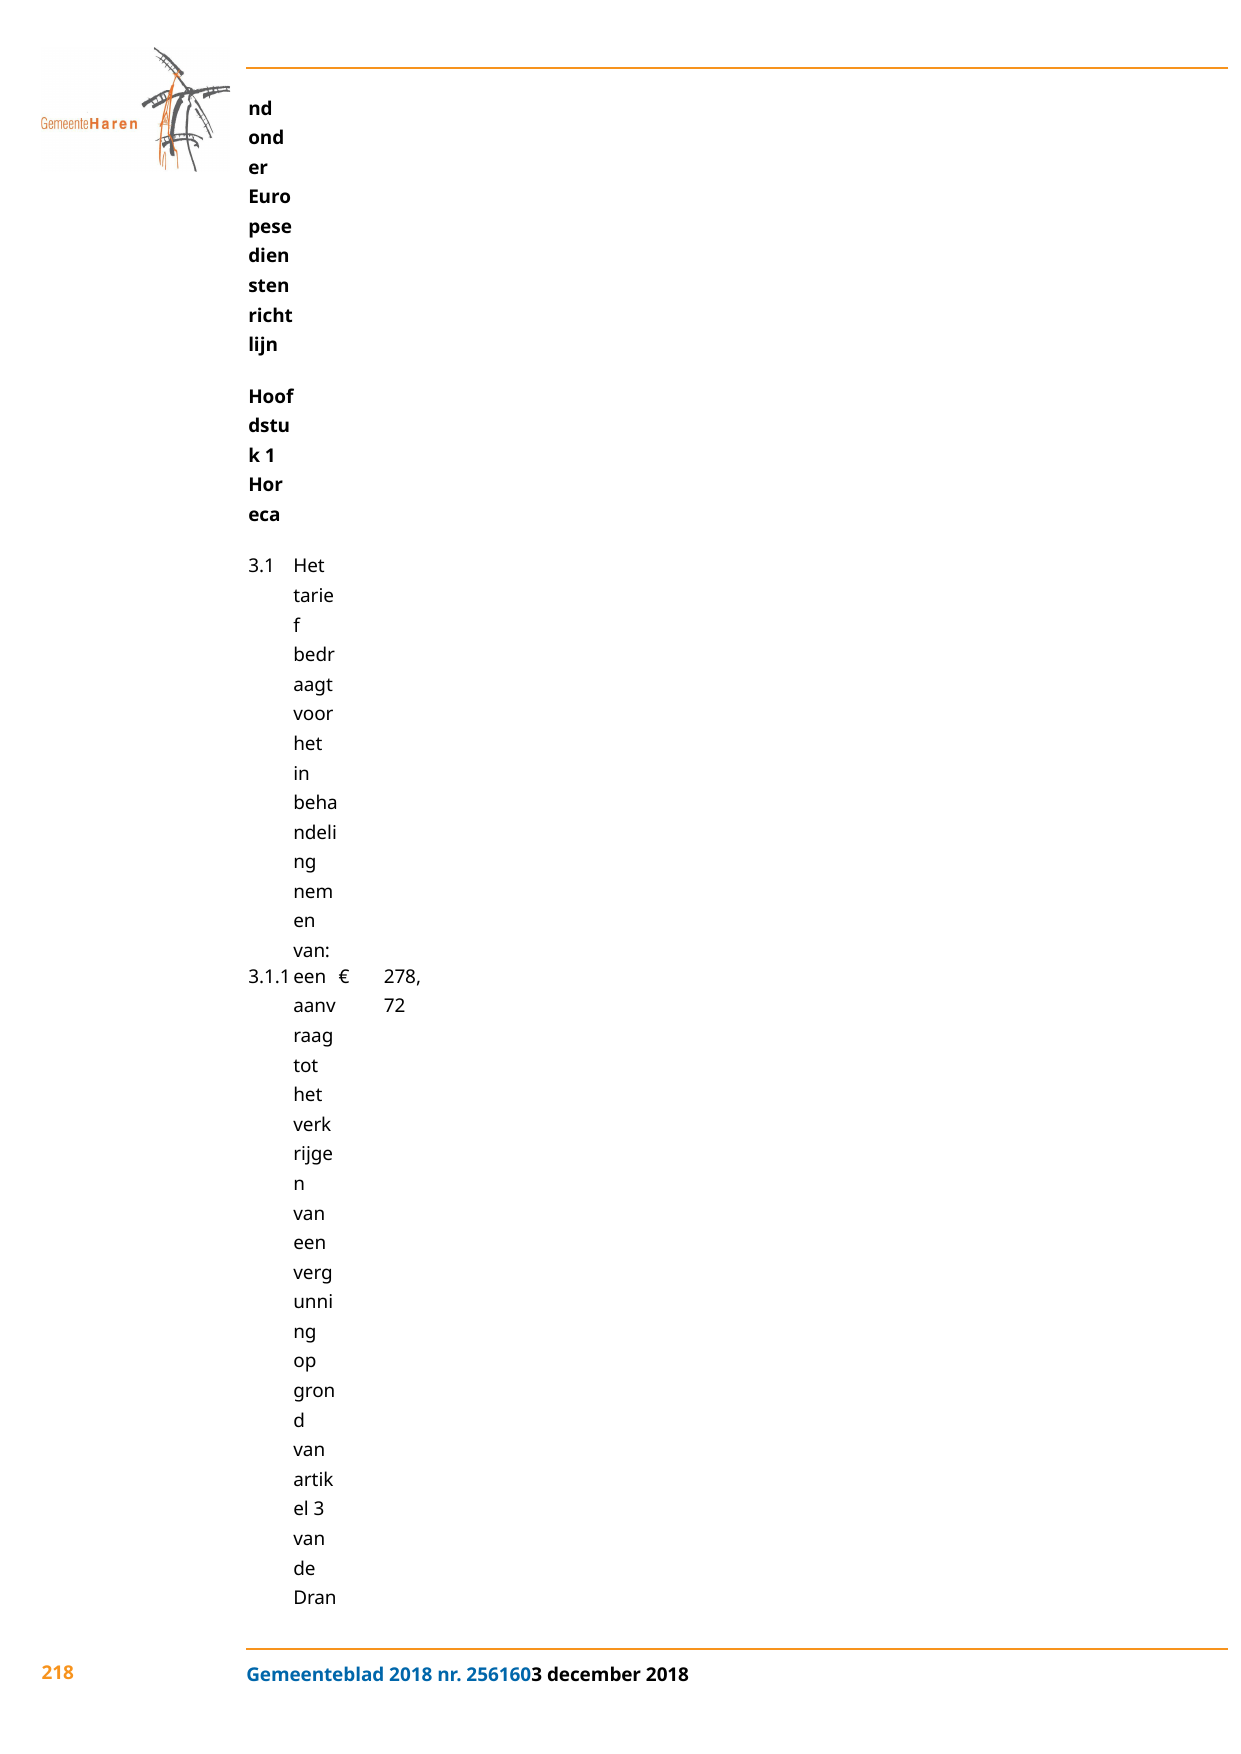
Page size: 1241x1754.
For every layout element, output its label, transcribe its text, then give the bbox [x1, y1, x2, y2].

table_cell [248, 357, 293, 383]
table_cell een aanvraag tot het verkrijgen van een vergunning op grond van artikel 3 van de Dran [293, 963, 338, 1610]
table_cell € [338, 963, 383, 1610]
table_cell nd onder Europese dienstenrichtlijn [248, 95, 293, 357]
table_cell [293, 527, 338, 553]
table_cell [338, 527, 383, 553]
table_cell [293, 383, 338, 527]
table_cell [293, 95, 338, 357]
table_cell [384, 553, 429, 963]
table_cell 3.1 [248, 553, 293, 963]
table_cell [338, 95, 383, 357]
table_cell Het tarief bedraagt voor het in behandeling nemen van: [293, 553, 338, 963]
table_cell [338, 553, 383, 963]
table_cell [248, 527, 293, 553]
table_cell [293, 357, 338, 383]
table_cell [384, 527, 429, 553]
table_cell [338, 357, 383, 383]
table_cell 278,72 [384, 963, 429, 1610]
picture [41, 47, 231, 172]
table_cell [384, 357, 429, 383]
table_cell Hoofdstuk 1 Horeca [248, 383, 293, 527]
table_cell 3.1.1 [248, 963, 293, 1610]
table_cell [338, 383, 383, 527]
